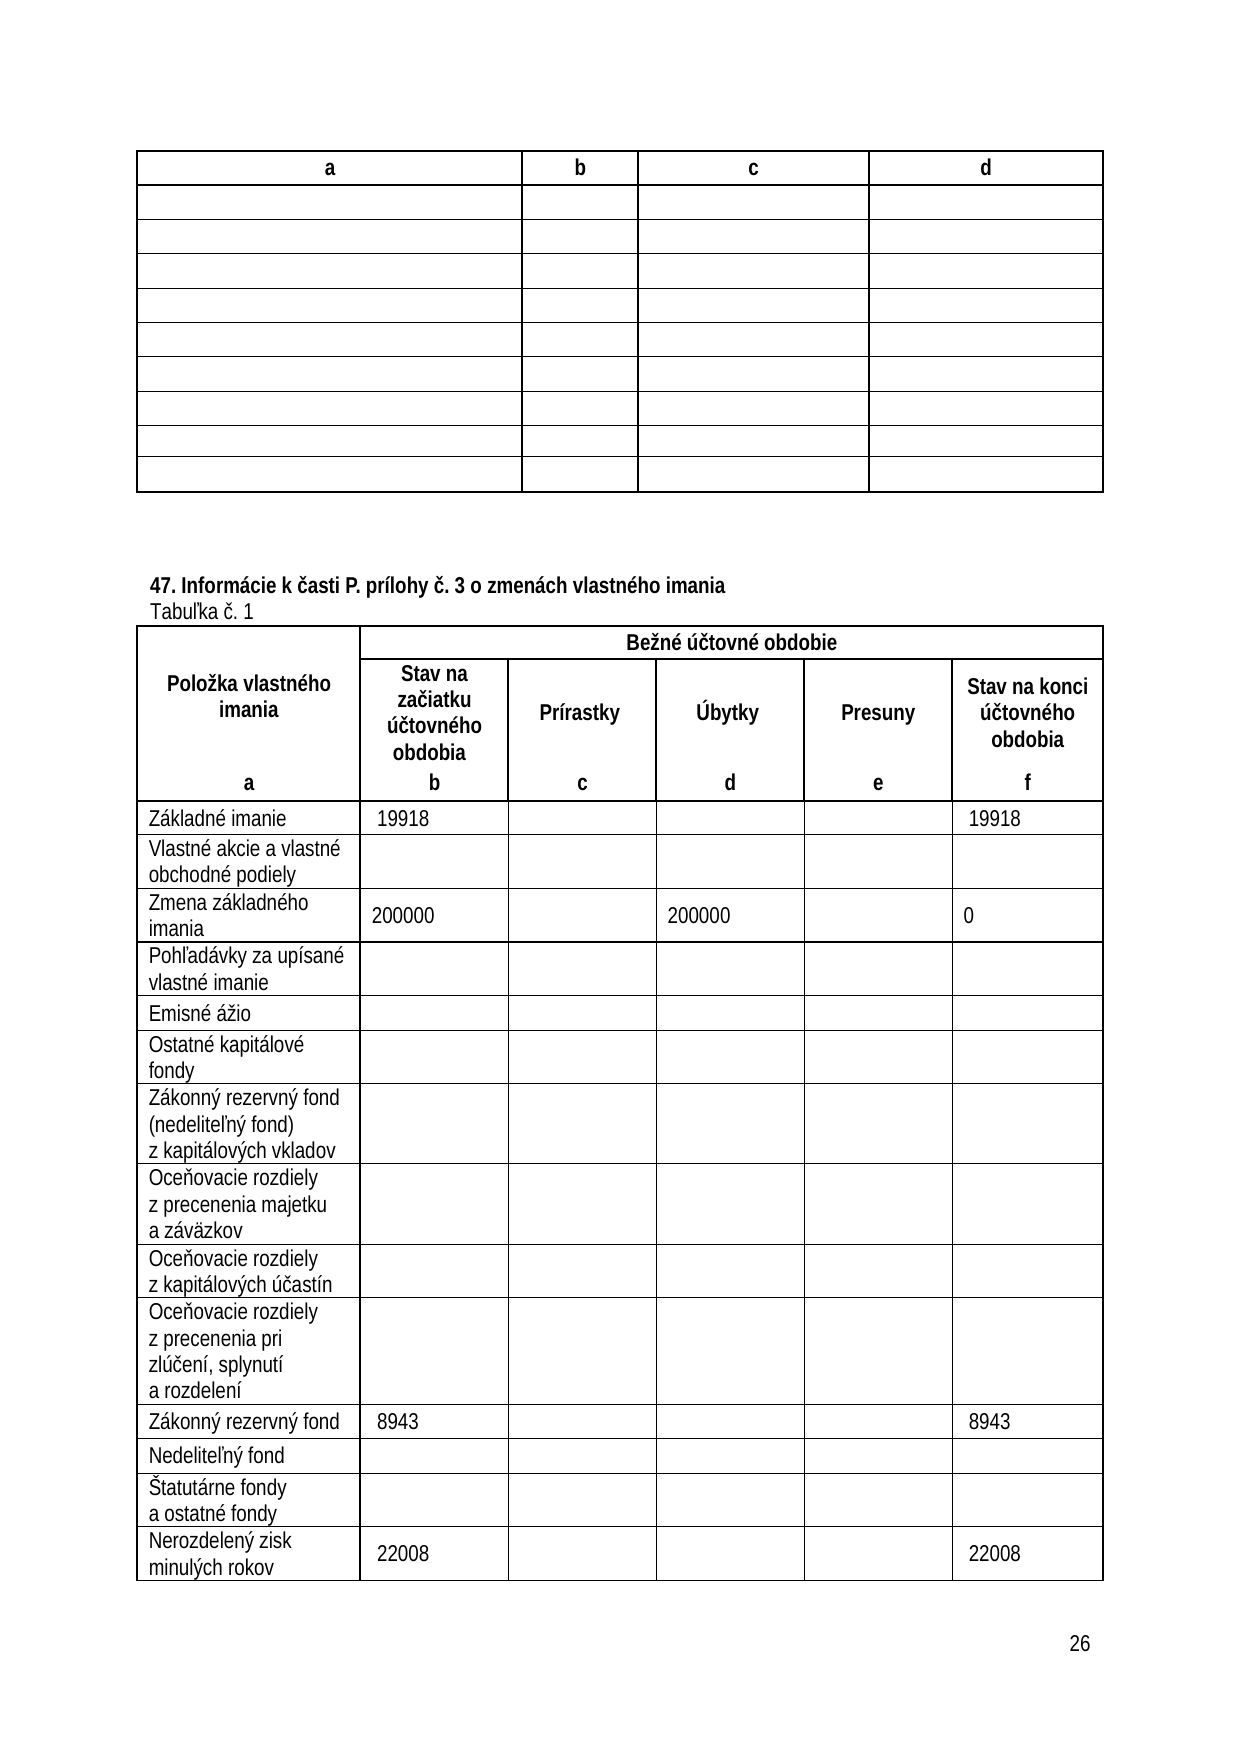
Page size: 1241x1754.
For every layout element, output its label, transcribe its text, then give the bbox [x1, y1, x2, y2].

table_cell Oceňovacie rozdiely z kapitálových účastín [138, 1245, 359, 1297]
table_cell [657, 1164, 804, 1243]
table_cell [657, 802, 804, 834]
table_header Položka vlastného imania [138, 627, 359, 765]
table_cell [138, 186, 521, 219]
table_cell Stav na začiatku účtovného obdobia [361, 660, 507, 765]
table_cell [657, 1439, 804, 1472]
table_cell Oceňovacie rozdiely z precenenia pri zlúčení, splynutí a rozdelení [138, 1298, 359, 1404]
table_cell [509, 996, 656, 1029]
table_cell [805, 802, 952, 834]
table_cell [805, 1405, 952, 1438]
table_cell [509, 1245, 656, 1297]
table_cell [509, 943, 656, 995]
table_cell [805, 996, 952, 1029]
table_cell Základné imanie [138, 802, 359, 834]
table_header Bežné účtovné obdobie [361, 627, 1102, 658]
table_cell [805, 1245, 952, 1297]
table_cell f [953, 765, 1102, 799]
table_cell Nedeliteľný fond [138, 1439, 359, 1472]
table_cell Zmena základného imania [138, 889, 359, 941]
table_cell [361, 1031, 508, 1083]
table_cell [361, 1245, 508, 1297]
table_cell Ostatné kapitálové fondy [138, 1031, 359, 1083]
table_cell [953, 1031, 1102, 1083]
table_cell d [870, 152, 1102, 184]
table_cell Zákonný rezervný fond (nedeliteľný fond) z kapitálových vkladov [138, 1084, 359, 1163]
table_cell [639, 220, 868, 253]
table_cell e [805, 765, 951, 799]
table_cell 19918 [361, 802, 508, 834]
table_cell [657, 1298, 804, 1404]
table_cell [361, 943, 508, 995]
table_cell [138, 323, 521, 356]
table_cell [639, 392, 868, 425]
table_cell [138, 289, 521, 322]
table_cell [805, 1474, 952, 1526]
table_cell [805, 1084, 952, 1163]
table_cell [138, 254, 521, 287]
table_cell 22008 [953, 1527, 1102, 1580]
table_cell [657, 943, 804, 995]
title 47. Informácie k časti P. prílohy č. 3 o zmenách vlastného imania [150, 572, 1090, 598]
table_cell [639, 457, 868, 491]
table_cell [657, 835, 804, 888]
table_cell [953, 1245, 1102, 1297]
table_cell Štatutárne fondy a ostatné fondy [138, 1474, 359, 1526]
table_cell b [523, 152, 637, 184]
table_cell [870, 289, 1102, 322]
table_cell [953, 1474, 1102, 1526]
table_cell [138, 220, 521, 253]
table_cell [639, 323, 868, 356]
table_cell [509, 1031, 656, 1083]
table_cell Vlastné akcie a vlastné obchodné podiely [138, 835, 359, 888]
table_cell [657, 1474, 804, 1526]
table_cell [953, 835, 1102, 888]
table_cell [870, 357, 1102, 391]
table_cell a [138, 152, 521, 184]
table_cell [639, 426, 868, 456]
table_cell [509, 1474, 656, 1526]
table_cell [870, 457, 1102, 491]
table_cell b [361, 765, 507, 799]
table_cell [657, 996, 804, 1029]
table_cell [509, 835, 656, 888]
table_cell [523, 289, 637, 322]
table_cell 8943 [953, 1405, 1102, 1438]
table_cell [523, 323, 637, 356]
table_cell [509, 1527, 656, 1580]
table_cell [639, 357, 868, 391]
table_cell [639, 289, 868, 322]
table_cell Úbytky [657, 660, 803, 765]
table_cell [523, 357, 637, 391]
table_cell [870, 220, 1102, 253]
table_cell 8943 [361, 1405, 508, 1438]
table_cell [523, 186, 637, 219]
table_cell c [509, 765, 655, 799]
table_cell [361, 835, 508, 888]
table_cell [523, 426, 637, 456]
table_cell [361, 1164, 508, 1243]
text Tabuľka č. 1 [150, 598, 1090, 624]
table_cell [953, 1439, 1102, 1472]
table_cell [138, 357, 521, 391]
table_cell [138, 392, 521, 425]
table_cell [138, 457, 521, 491]
table_cell [509, 1439, 656, 1472]
table_cell [805, 1031, 952, 1083]
table_cell [870, 392, 1102, 425]
table_cell [953, 1298, 1102, 1404]
table_cell Presuny [805, 660, 951, 765]
table_cell [805, 1439, 952, 1472]
table_cell [509, 1405, 656, 1438]
table_cell 0 [953, 889, 1102, 941]
table_cell [509, 802, 656, 834]
table_cell [657, 1405, 804, 1438]
table_cell c [639, 152, 868, 184]
table_cell [657, 1084, 804, 1163]
table_cell Nerozdelený zisk minulých rokov [138, 1527, 359, 1580]
table_cell [953, 996, 1102, 1029]
table_cell [138, 426, 521, 456]
table_cell [523, 392, 637, 425]
table_cell [361, 1084, 508, 1163]
table_cell [361, 1298, 508, 1404]
table_cell d [657, 765, 803, 799]
table_cell [657, 1031, 804, 1083]
table_cell [953, 943, 1102, 995]
table_cell [805, 1298, 952, 1404]
table_cell [509, 1298, 656, 1404]
table_cell [361, 1439, 508, 1472]
table_cell Oceňovacie rozdiely z precenenia majetku a záväzkov [138, 1164, 359, 1243]
table_cell [523, 457, 637, 491]
table_cell 200000 [657, 889, 804, 941]
table_cell [953, 1164, 1102, 1243]
table_cell 19918 [953, 802, 1102, 834]
table_cell [657, 1527, 804, 1580]
table_cell [805, 1527, 952, 1580]
table_cell [509, 1084, 656, 1163]
table_cell [870, 426, 1102, 456]
table_cell [639, 254, 868, 287]
table_cell Emisné ážio [138, 996, 359, 1029]
table_cell [523, 220, 637, 253]
table_cell [805, 1164, 952, 1243]
table_cell a [138, 765, 359, 799]
table_cell Stav na konci účtovného obdobia [953, 660, 1102, 765]
table_cell Pohľadávky za upísané vlastné imanie [138, 943, 359, 995]
table_cell Zákonný rezervný fond [138, 1405, 359, 1438]
table_cell 200000 [361, 889, 508, 941]
table_cell [639, 186, 868, 219]
table_cell [361, 996, 508, 1029]
table_cell [870, 254, 1102, 287]
table_cell [953, 1084, 1102, 1163]
table_cell [523, 254, 637, 287]
table_cell [805, 889, 952, 941]
table_cell Prírastky [509, 660, 655, 765]
table_cell [805, 943, 952, 995]
table_cell [509, 1164, 656, 1243]
table_cell [509, 889, 656, 941]
table_cell [361, 1474, 508, 1526]
table_cell [657, 1245, 804, 1297]
table_cell [870, 186, 1102, 219]
table_cell 22008 [361, 1527, 508, 1580]
table_cell [870, 323, 1102, 356]
table_cell [805, 835, 952, 888]
